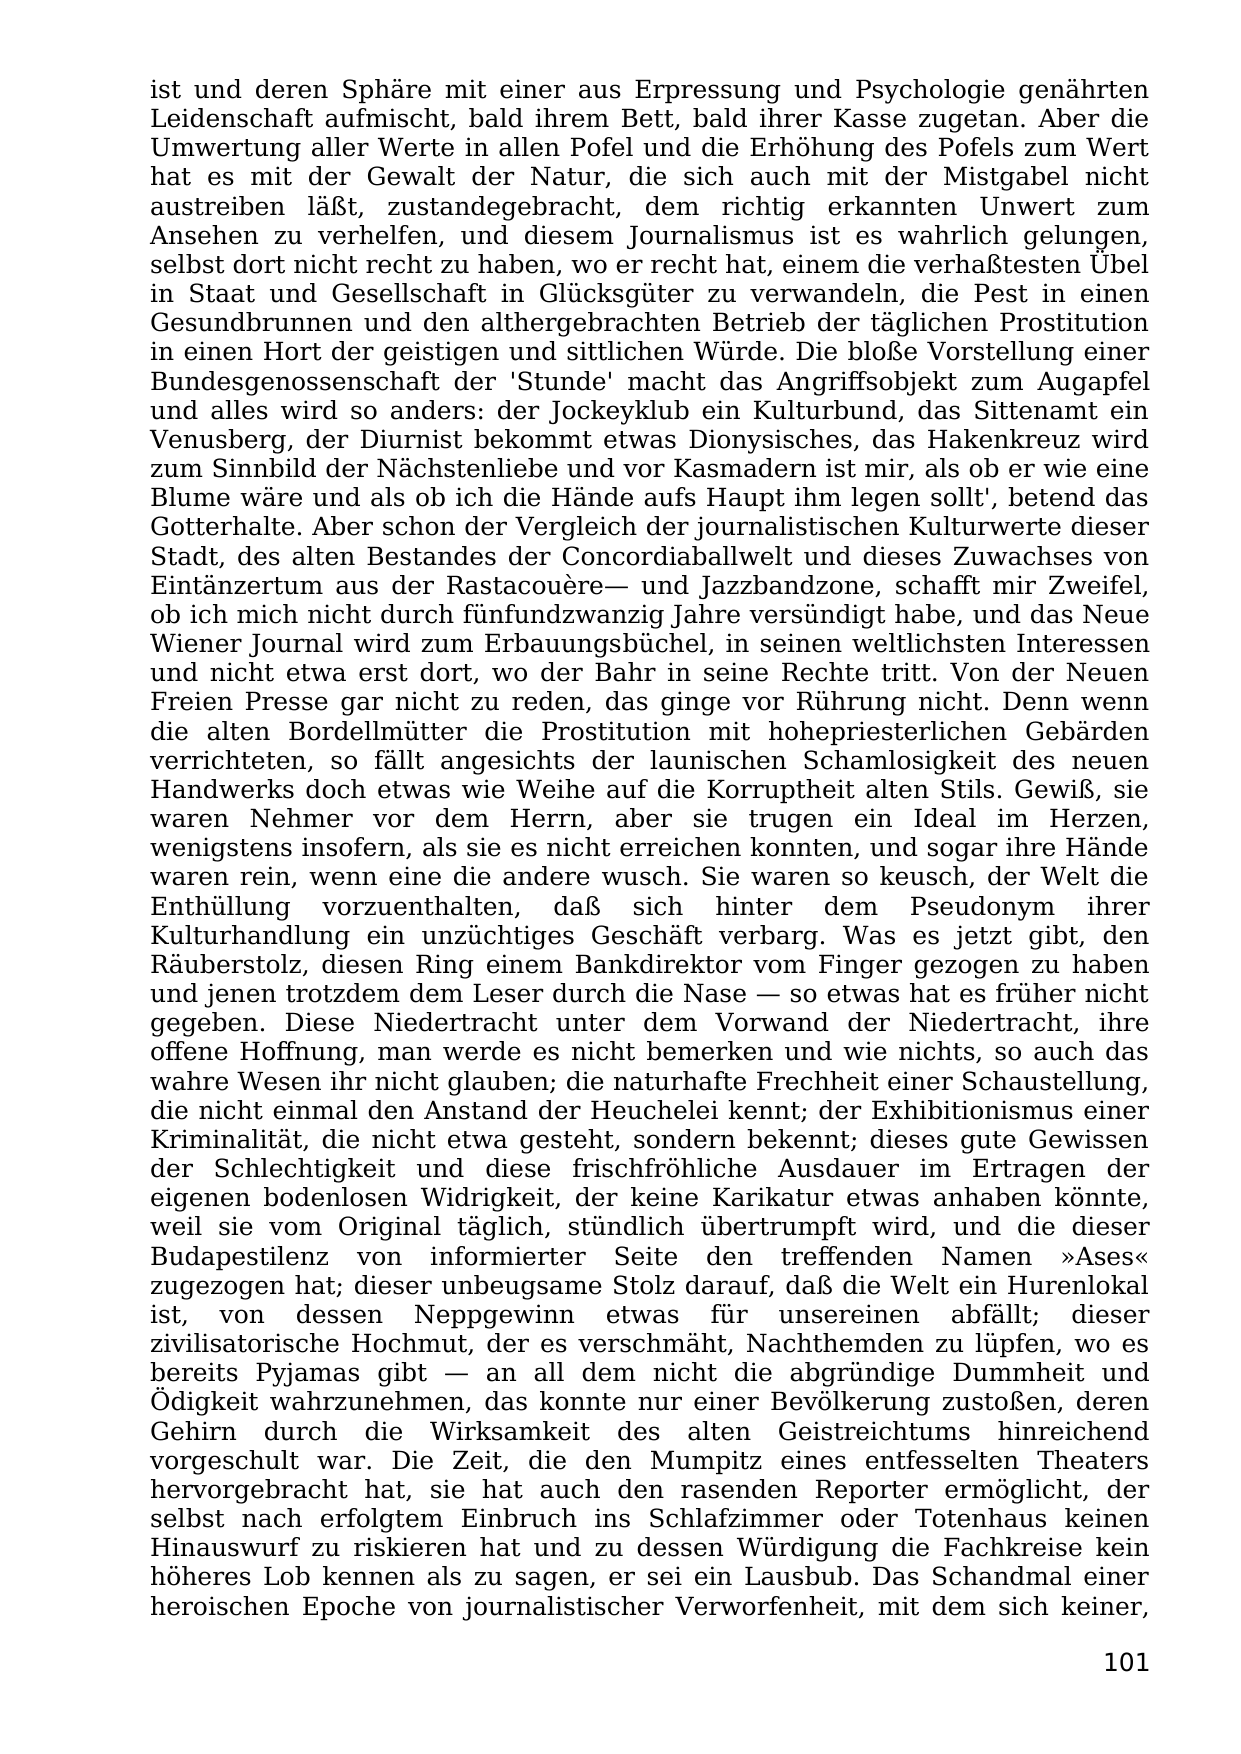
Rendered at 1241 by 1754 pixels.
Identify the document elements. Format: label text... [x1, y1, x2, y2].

text ist und deren Sphäre mit einer aus Erpressung und Psychologie genährten Leidenschaft aufmischt, bald ihrem Bett, bald ihrer Kasse zugetan. Aber die Umwertung aller Werte in allen Pofel und die Erhöhung des Pofels zum Wert hat es mit der Gewalt der Natur, die sich auch mit der Mistgabel nicht austreiben läßt, zustandegebracht, dem richtig erkannten Unwert zum Ansehen zu verhelfen, und diesem Journalismus ist es wahrlich gelungen, selbst dort nicht recht zu haben, wo er recht hat, einem die verhaßtesten Übel in Staat und Gesellschaft in Glücksgüter zu verwandeln, die Pest in einen Gesundbrunnen und den althergebrachten Betrieb der täglichen Prostitution in einen Hort der geistigen und sittlichen Würde. Die bloße Vorstellung einer Bundesgenossenschaft der 'Stunde' macht das An­griffs­objekt zum Augapfel und alles wird so anders: der Jockeyklub ein Kulturbund, das Sittenamt ein Venusberg, der Diurnist bekommt etwas Dionysisches, das Hakenkreuz wird zum Sinnbild der Nächstenliebe und vor Kasmadern ist mir, als ob er wie eine Blume wäre und als ob ich die Hände aufs Haupt ihm legen sollt', betend das Gotterhalte. Aber schon der Vergleich der journalistischen Kulturwerte dieser Stadt, des alten Bestandes der Concordiaballwelt und dieses Zuwachses von Eintänzertum aus der Rastacouère— und Jazzbandzone, schafft mir Zweifel, ob ich mich nicht durch fünfundzwanzig Jahre versündigt habe, und das Neue Wiener Journal wird zum Erbauungs­büchel, in seinen weltlichsten Interessen und nicht etwa erst dort, wo der Bahr in seine Rechte tritt. Von der Neuen Freien Presse gar nicht zu reden, das ginge vor Rührung nicht. Denn wenn die alten Bordellmütter die Prostitution mit hohepriesterlichen Gebärden verrichteten, so fällt angesichts der launischen Schamlosigkeit des neuen Handwerks doch etwas wie Weihe auf die Korruptheit alten Stils. Gewiß, sie waren Nehmer vor dem Herrn, aber sie trugen ein Ideal im Herzen, wenigstens insofern, als sie es nicht erreichen konnten, und sogar ihre Hände waren rein, wenn eine die andere wusch. Sie waren so keusch, der Welt die Enthüllung vorzuenthalten, daß sich hinter dem Pseudonym ihrer Kulturhandlung ein unzüchtiges Geschäft verbarg. Was es jetzt gibt, den Räuberstolz, diesen Ring einem Bankdirektor vom Finger gezogen zu haben und jenen trotzdem dem Leser durch die Nase — so etwas hat es früher nicht gegeben. Diese Niedertracht unter dem Vorwand der Niedertracht, ihre offene Hoffnung, man werde es nicht bemerken und wie nichts, so auch das wahre Wesen ihr nicht glauben; die naturhafte Frechheit einer Schaustellung, die nicht einmal den Anstand der Heuchelei kennt; der Exhibitionismus einer Kriminalität, die nicht etwa gesteht, sondern bekennt; dieses gute Gewissen der Schlechtigkeit und diese frischfröhliche Ausdauer im Ertragen der eigenen bodenlosen Widrigkeit, der keine Karikatur etwas anhaben könnte, weil sie vom Original täglich, stündlich übertrumpft wird, und die dieser Budapestilenz von informierter Seite den treffenden Namen »Ases« zugezogen hat; dieser unbeugsame Stolz darauf, daß die Welt ein Hurenlokal ist, von dessen Neppgewinn etwas für unsereinen abfällt; dieser zivilisatorische Hochmut, der es verschmäht, Nachthemden zu lüpfen, wo es bereits Pyjamas gibt — an all dem nicht die abgründige Dummheit und Ödigkeit wahrzunehmen, das konnte nur einer Bevölkerung zustoßen, deren Gehirn durch die Wirksamkeit des alten Geistreichtums hinreichend vorgeschult war. Die Zeit, die den Mumpitz eines entfesselten Theaters hervorgebracht hat, sie hat auch den rasenden Reporter ermöglicht, der selbst nach erfolgtem Einbruch ins Schlafzimmer oder Totenhaus keinen Hinauswurf zu riskieren hat und zu dessen Würdigung die Fachkreise kein höheres Lob kennen als zu sagen, er sei ein Lausbub. Das Schandmal einer heroischen Epoche von journalistischer Verworfenheit, mit dem sich keiner, [150, 75, 1151, 1621]
